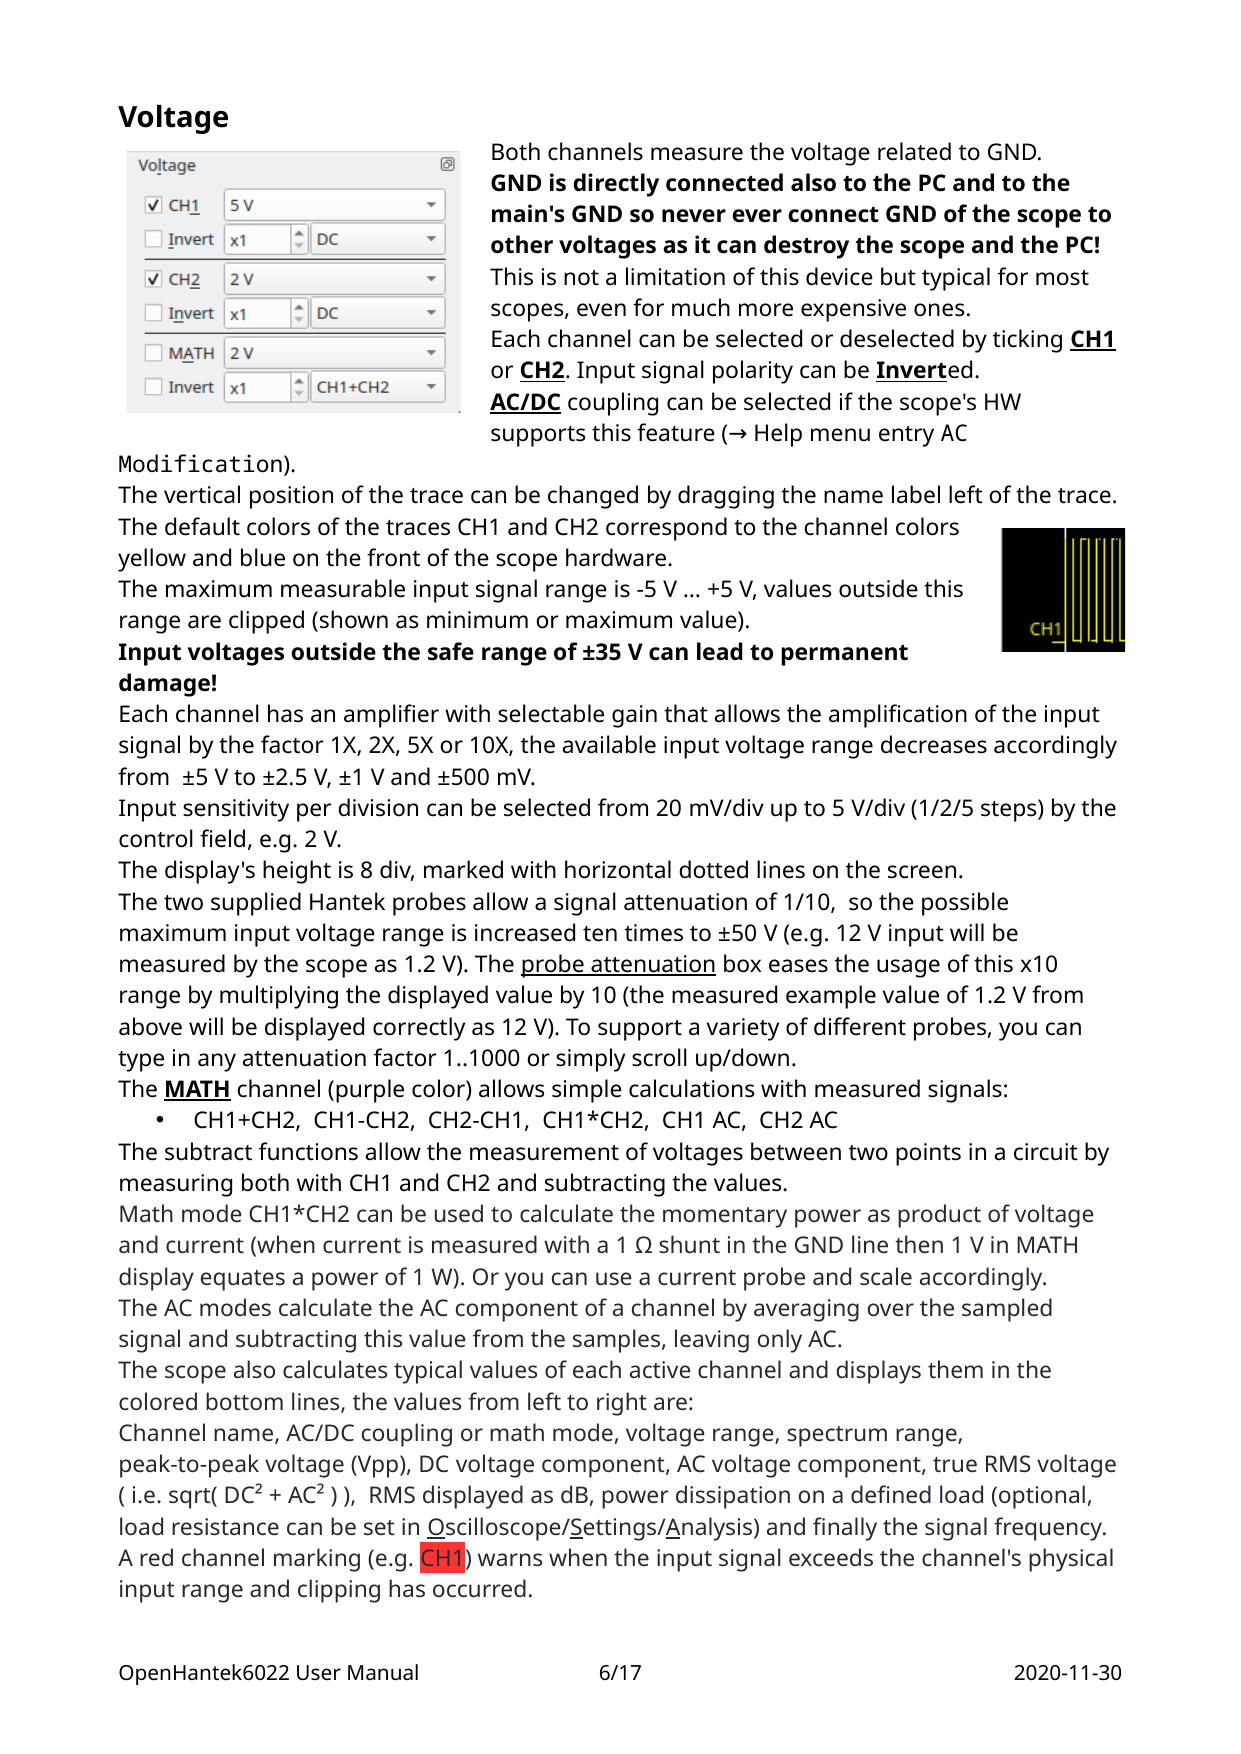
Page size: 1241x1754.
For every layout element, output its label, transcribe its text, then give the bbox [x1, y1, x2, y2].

text The AC modes calculate the AC component of a channel by averaging over the sampled signal and subtracting this value from the samples, leaving only AC. [118, 1292, 1122, 1354]
text GND is directly connected also to the PC and to the main's GND so never ever connect GND of the scope to other voltages as it can destroy the scope and the PC! [461, 167, 1122, 261]
picture [126, 151, 461, 413]
text Each channel has an amplifier with selectable gain that allows the amplification of the input signal by the factor 1X, 2X, 5X or 10X, the available input voltage range decreases accordingly from ±5 V to ±2.5 V, ±1 V and ±500 mV. [118, 698, 1122, 792]
text Both channels measure the voltage related to GND. [118, 136, 1122, 167]
text The scope also calculates typical values of each active channel and displays them in the colored bottom lines, the values from left to right are: [118, 1354, 1122, 1417]
text The maximum measurable input signal range is -5 V … +5 V, values outside this range are clipped (shown as minimum or maximum value). [118, 573, 1122, 636]
subtitle Voltage [118, 96, 1122, 136]
text The MATH channel (purple color) allows simple calculations with measured signals: [118, 1073, 1122, 1104]
text The subtract functions allow the measurement of voltages between two points in a circuit by measuring both with CH1 and CH2 and subtracting the values. [118, 1136, 1122, 1198]
text The vertical position of the trace can be changed by dragging the name label left of the trace. [118, 479, 1122, 511]
text Channel name, AC/DC coupling or math mode, voltage range, spectrum range, peak-to-peak voltage (Vpp), DC voltage component, AC voltage component, true RMS voltage ( i.e. sqrt( DC² + AC² ) ), RMS displayed as dB, power dissipation on a defined load (optional, load resistance can be set in Oscilloscope/Settings/Analysis) and finally the signal frequency. [118, 1417, 1122, 1542]
picture [1000, 528, 1024, 633]
text AC/DC coupling can be selected if the scope's HW supports this feature (→ Help menu entry AC Modification). [118, 386, 1122, 479]
list CH1+CH2, CH1-CH2, CH2-CH1, CH1*CH2, CH1 AC, CH2 AC [156, 1104, 1122, 1136]
text The display's height is 8 div, marked with horizontal dotted lines on the screen. [118, 854, 1122, 886]
text The default colors of the traces CH1 and CH2 correspond to the channel colors yellow and blue on the front of the scope hardware. [118, 511, 1122, 573]
text Math mode CH1*CH2 can be used to calculate the momentary power as product of voltage and current (when current is measured with a 1 Ω shunt in the GND line then 1 V in MATH display equates a power of 1 W). Or you can use a current probe and scale accordingly. [118, 1198, 1122, 1292]
text The two supplied Hantek probes allow a signal attenuation of 1/10, so the possible maximum input voltage range is increased ten times to ±50 V (e.g. 12 V input will be measured by the scope as 1.2 V). The probe attenuation box eases the usage of this x10 range by multiplying the displayed value by 10 (the measured example value of 1.2 V from above will be displayed correctly as 12 V). To support a variety of different probes, you can type in any attenuation factor 1..1000 or simply scroll up/down. [118, 886, 1122, 1073]
text A red channel marking (e.g. CH1) warns when the input signal exceeds the channel's physical input range and clipping has occurred. [118, 1542, 1122, 1604]
text Each channel can be selected or deselected by ticking CH1 or CH2. Input signal polarity can be Inverted. [461, 323, 1122, 386]
text Input voltages outside the safe range of ±35 V can lead to permanent damage! [118, 636, 1122, 698]
text This is not a limitation of this device but typical for most scopes, even for much more expensive ones. [461, 261, 1122, 323]
text Input sensitivity per division can be selected from 20 mV/div up to 5 V/div (1/2/5 steps) by the control field, e.g. 2 V. [118, 792, 1122, 854]
